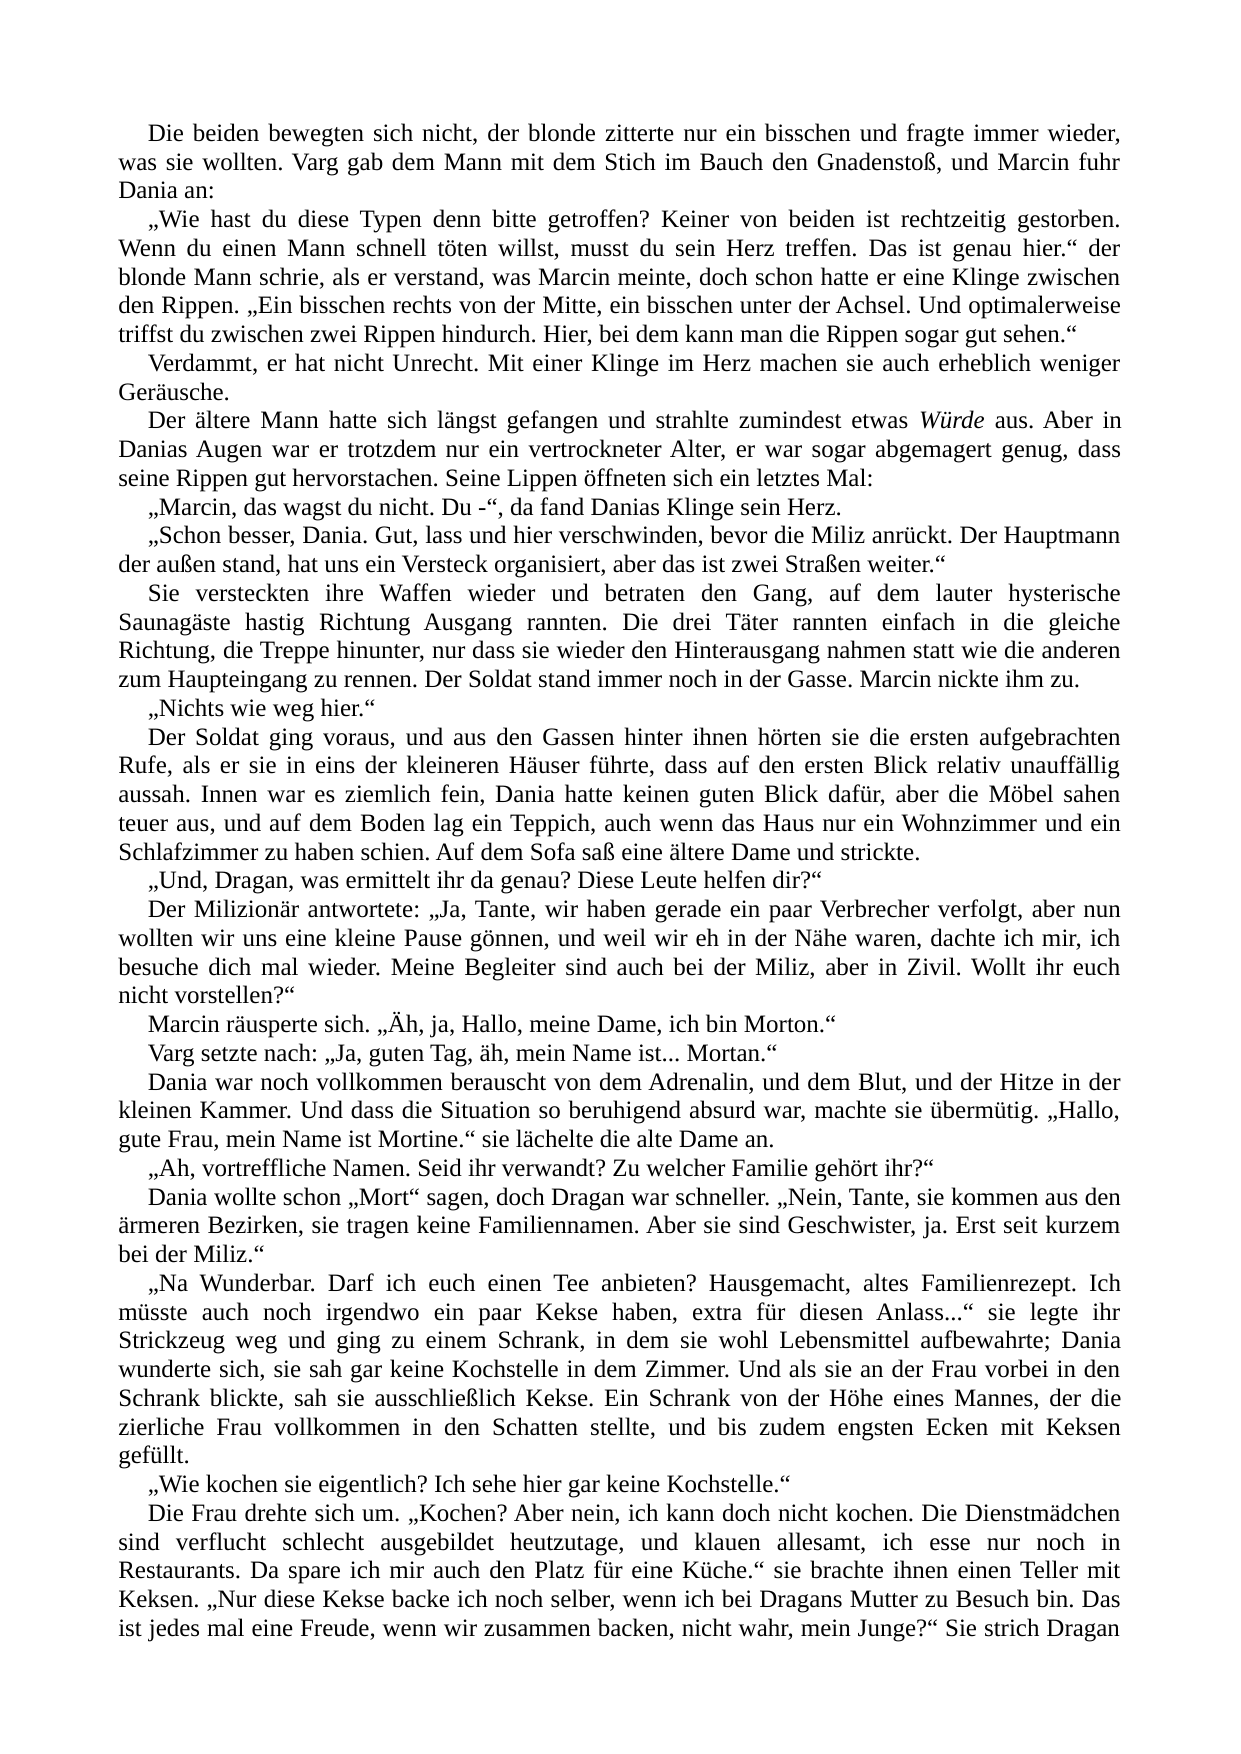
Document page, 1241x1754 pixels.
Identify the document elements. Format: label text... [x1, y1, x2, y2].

text Varg setzte nach: „Ja, guten Tag, äh, mein Name ist... Mortan.“ [118, 1038, 1122, 1067]
text Dania war noch vollkommen berauscht von dem Adrenalin, und dem Blut, und der Hitze in der kleinen Kammer. Und dass die Situation so beruhigend absurd war, machte sie übermütig. „Hallo, gute Frau, mein Name ist Mortine.“ sie lächelte die alte Dame an. [118, 1067, 1122, 1153]
text Marcin räusperte sich. „Äh, ja, Hallo, meine Dame, ich bin Morton.“ [118, 1009, 1122, 1038]
text Die beiden bewegten sich nicht, der blonde zitterte nur ein bisschen und fragte immer wieder, was sie wollten. Varg gab dem Mann mit dem Stich im Bauch den Gnadenstoß, und Marcin fuhr Dania an: [118, 118, 1122, 204]
text Die Frau drehte sich um. „Kochen? Aber nein, ich kann doch nicht kochen. Die Dienstmädchen sind verflucht schlecht ausgebildet heutzutage, und klauen allesamt, ich esse nur noch in Restaurants. Da spare ich mir auch den Platz für eine Küche.“ sie brachte ihnen einen Teller mit Keksen. „Nur diese Kekse backe ich noch selber, wenn ich bei Dragans Mutter zu Besuch bin. Das ist jedes mal eine Freude, wenn wir zusammen backen, nicht wahr, mein Junge?“ Sie strich Dragan [118, 1498, 1122, 1642]
text „Und, Dragan, was ermittelt ihr da genau? Diese Leute helfen dir?“ [118, 866, 1122, 894]
text „Na Wunderbar. Darf ich euch einen Tee anbieten? Hausgemacht, altes Familienrezept. Ich müsste auch noch irgendwo ein paar Kekse haben, extra für diesen Anlass...“ sie legte ihr Strickzeug weg und ging zu einem Schrank, in dem sie wohl Lebensmittel aufbewahrte; Dania wunderte sich, sie sah gar keine Kochstelle in dem Zimmer. Und als sie an der Frau vorbei in den Schrank blickte, sah sie ausschließlich Kekse. Ein Schrank von der Höhe eines Mannes, der die zierliche Frau vollkommen in den Schatten stellte, und bis zudem engsten Ecken mit Keksen gefüllt. [118, 1268, 1122, 1469]
text Dania wollte schon „Mort“ sagen, doch Dragan war schneller. „Nein, Tante, sie kommen aus den ärmeren Bezirken, sie tragen keine Familiennamen. Aber sie sind Geschwister, ja. Erst seit kurzem bei der Miliz.“ [118, 1182, 1122, 1268]
text „Marcin, das wagst du nicht. Du -“, da fand Danias Klinge sein Herz. [118, 492, 1122, 521]
text Verdammt, er hat nicht Unrecht. Mit einer Klinge im Herz machen sie auch erheblich weniger Geräusche. [118, 348, 1122, 406]
text Sie versteckten ihre Waffen wieder und betraten den Gang, auf dem lauter hysterische Saunagäste hastig Richtung Ausgang rannten. Die drei Täter rannten einfach in die gleiche Richtung, die Treppe hinunter, nur dass sie wieder den Hinterausgang nahmen statt wie die anderen zum Haupteingang zu rennen. Der Soldat stand immer noch in der Gasse. Marcin nickte ihm zu. [118, 578, 1122, 693]
text „Wie kochen sie eigentlich? Ich sehe hier gar keine Kochstelle.“ [118, 1469, 1122, 1498]
text „Schon besser, Dania. Gut, lass und hier verschwinden, bevor die Miliz anrückt. Der Hauptmann der außen stand, hat uns ein Versteck organisiert, aber das ist zwei Straßen weiter.“ [118, 521, 1122, 578]
text Der Soldat ging voraus, und aus den Gassen hinter ihnen hörten sie die ersten aufgebrachten Rufe, als er sie in eins der kleineren Häuser führte, dass auf den ersten Blick relativ unauffällig aussah. Innen war es ziemlich fein, Dania hatte keinen guten Blick dafür, aber die Möbel sahen teuer aus, und auf dem Boden lag ein Teppich, auch wenn das Haus nur ein Wohnzimmer und ein Schlafzimmer zu haben schien. Auf dem Sofa saß eine ältere Dame und strickte. [118, 722, 1122, 866]
text „Wie hast du diese Typen denn bitte getroffen? Keiner von beiden ist rechtzeitig gestorben. Wenn du einen Mann schnell töten willst, musst du sein Herz treffen. Das ist genau hier.“ der blonde Mann schrie, als er verstand, was Marcin meinte, doch schon hatte er eine Klinge zwischen den Rippen. „Ein bisschen rechts von der Mitte, ein bisschen unter der Achsel. Und optimalerweise triffst du zwischen zwei Rippen hindurch. Hier, bei dem kann man die Rippen sogar gut sehen.“ [118, 204, 1122, 348]
text „Ah, vortreffliche Namen. Seid ihr verwandt? Zu welcher Familie gehört ihr?“ [118, 1153, 1122, 1182]
text „Nichts wie weg hier.“ [118, 693, 1122, 722]
text Der Milizionär antwortete: „Ja, Tante, wir haben gerade ein paar Verbrecher verfolgt, aber nun wollten wir uns eine kleine Pause gönnen, und weil wir eh in der Nähe waren, dachte ich mir, ich besuche dich mal wieder. Meine Begleiter sind auch bei der Miliz, aber in Zivil. Wollt ihr euch nicht vorstellen?“ [118, 894, 1122, 1009]
text Der ältere Mann hatte sich längst gefangen und strahlte zumindest etwas Würde aus. Aber in Danias Augen war er trotzdem nur ein vertrockneter Alter, er war sogar abgemagert genug, dass seine Rippen gut hervorstachen. Seine Lippen öffneten sich ein letztes Mal: [118, 406, 1122, 492]
